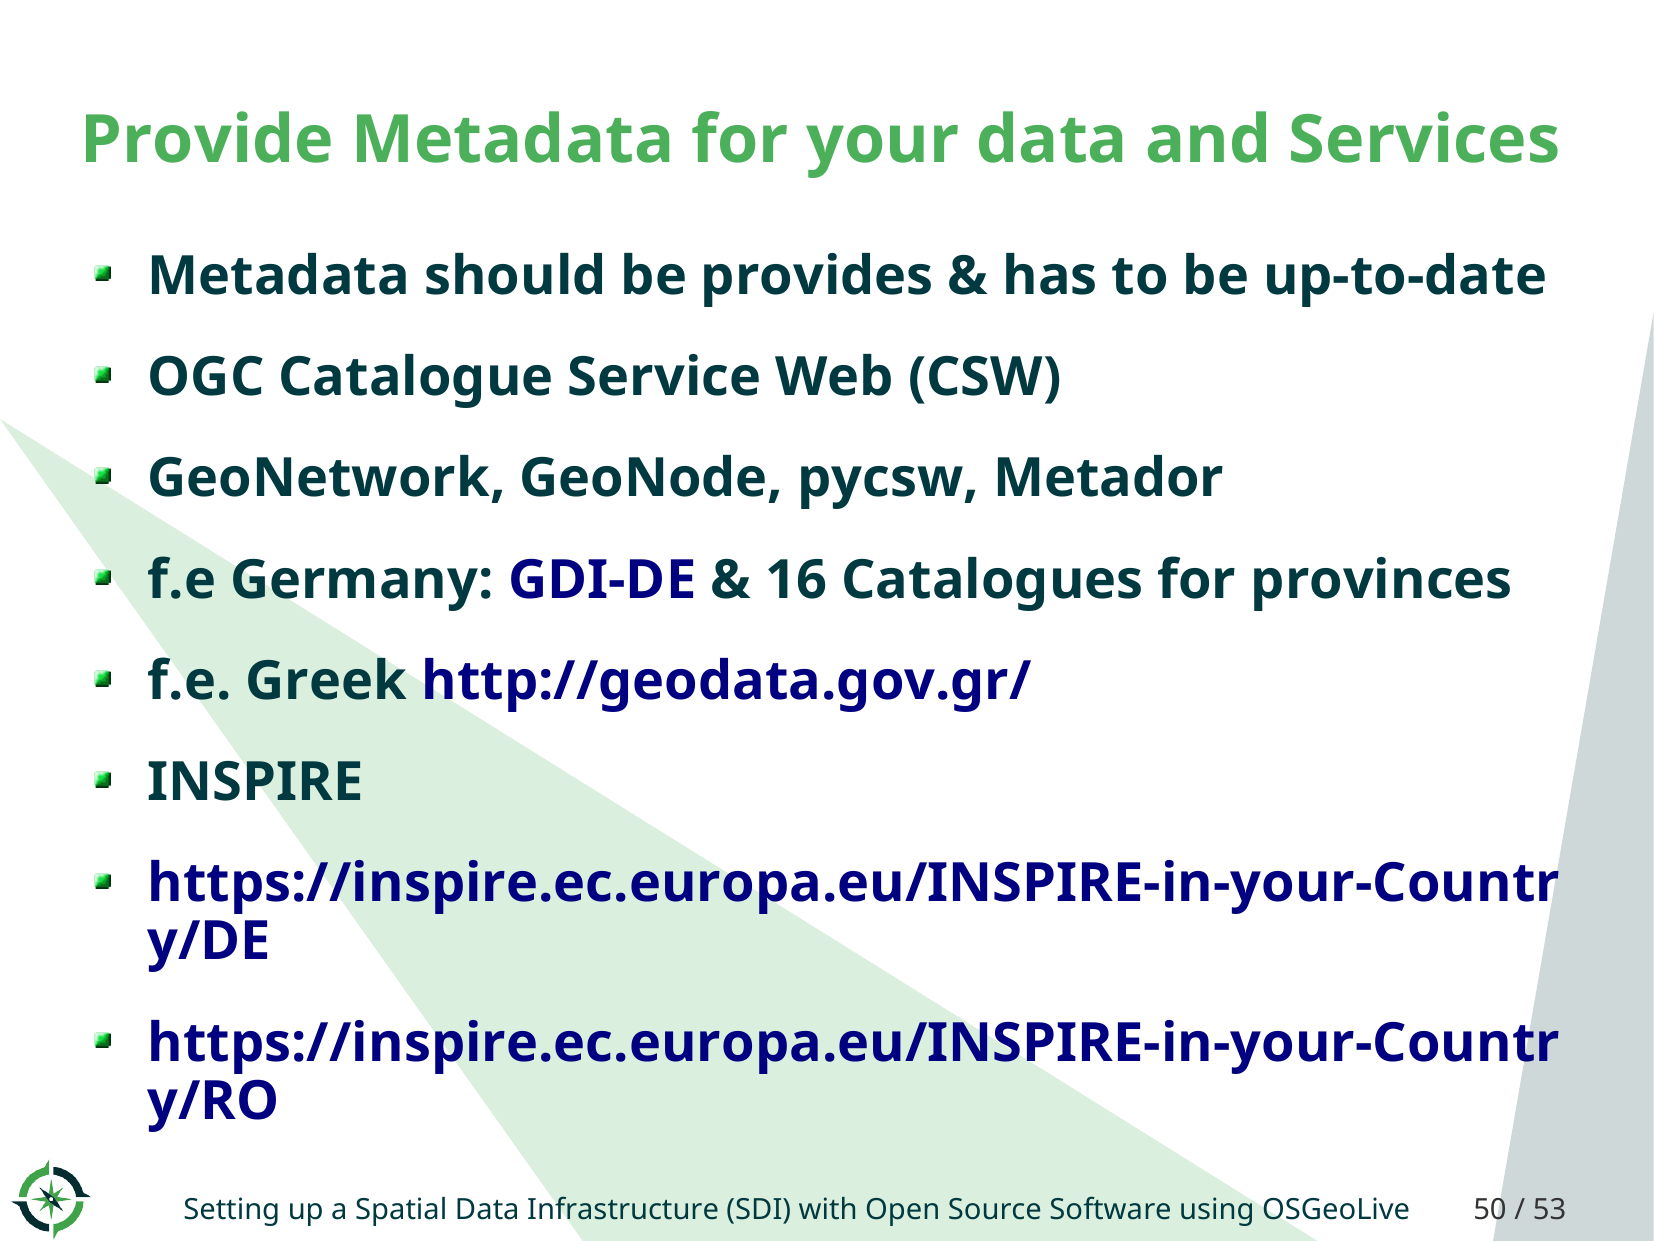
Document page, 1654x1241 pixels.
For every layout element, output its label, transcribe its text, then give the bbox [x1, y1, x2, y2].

picture [10, 1158, 92, 1240]
list Metadata should be provides & has to be up-to-date OGC Catalogue Service Web (CSW) GeoNetwork, GeoNode, pycsw, Metador f.e Germany: GDI-DE & 16 Catalogues for provinces f.e. Greek http://geodata.gov.gr/ INSPIRE https://inspire.ec.europa.eu/INSPIRE-in-your-Country/DE https://inspire.ec.europa.eu/INSPIRE-in-your-Country/RO [76, 236, 1565, 1143]
title Provide Metadata for your data and Services [76, 59, 1565, 215]
